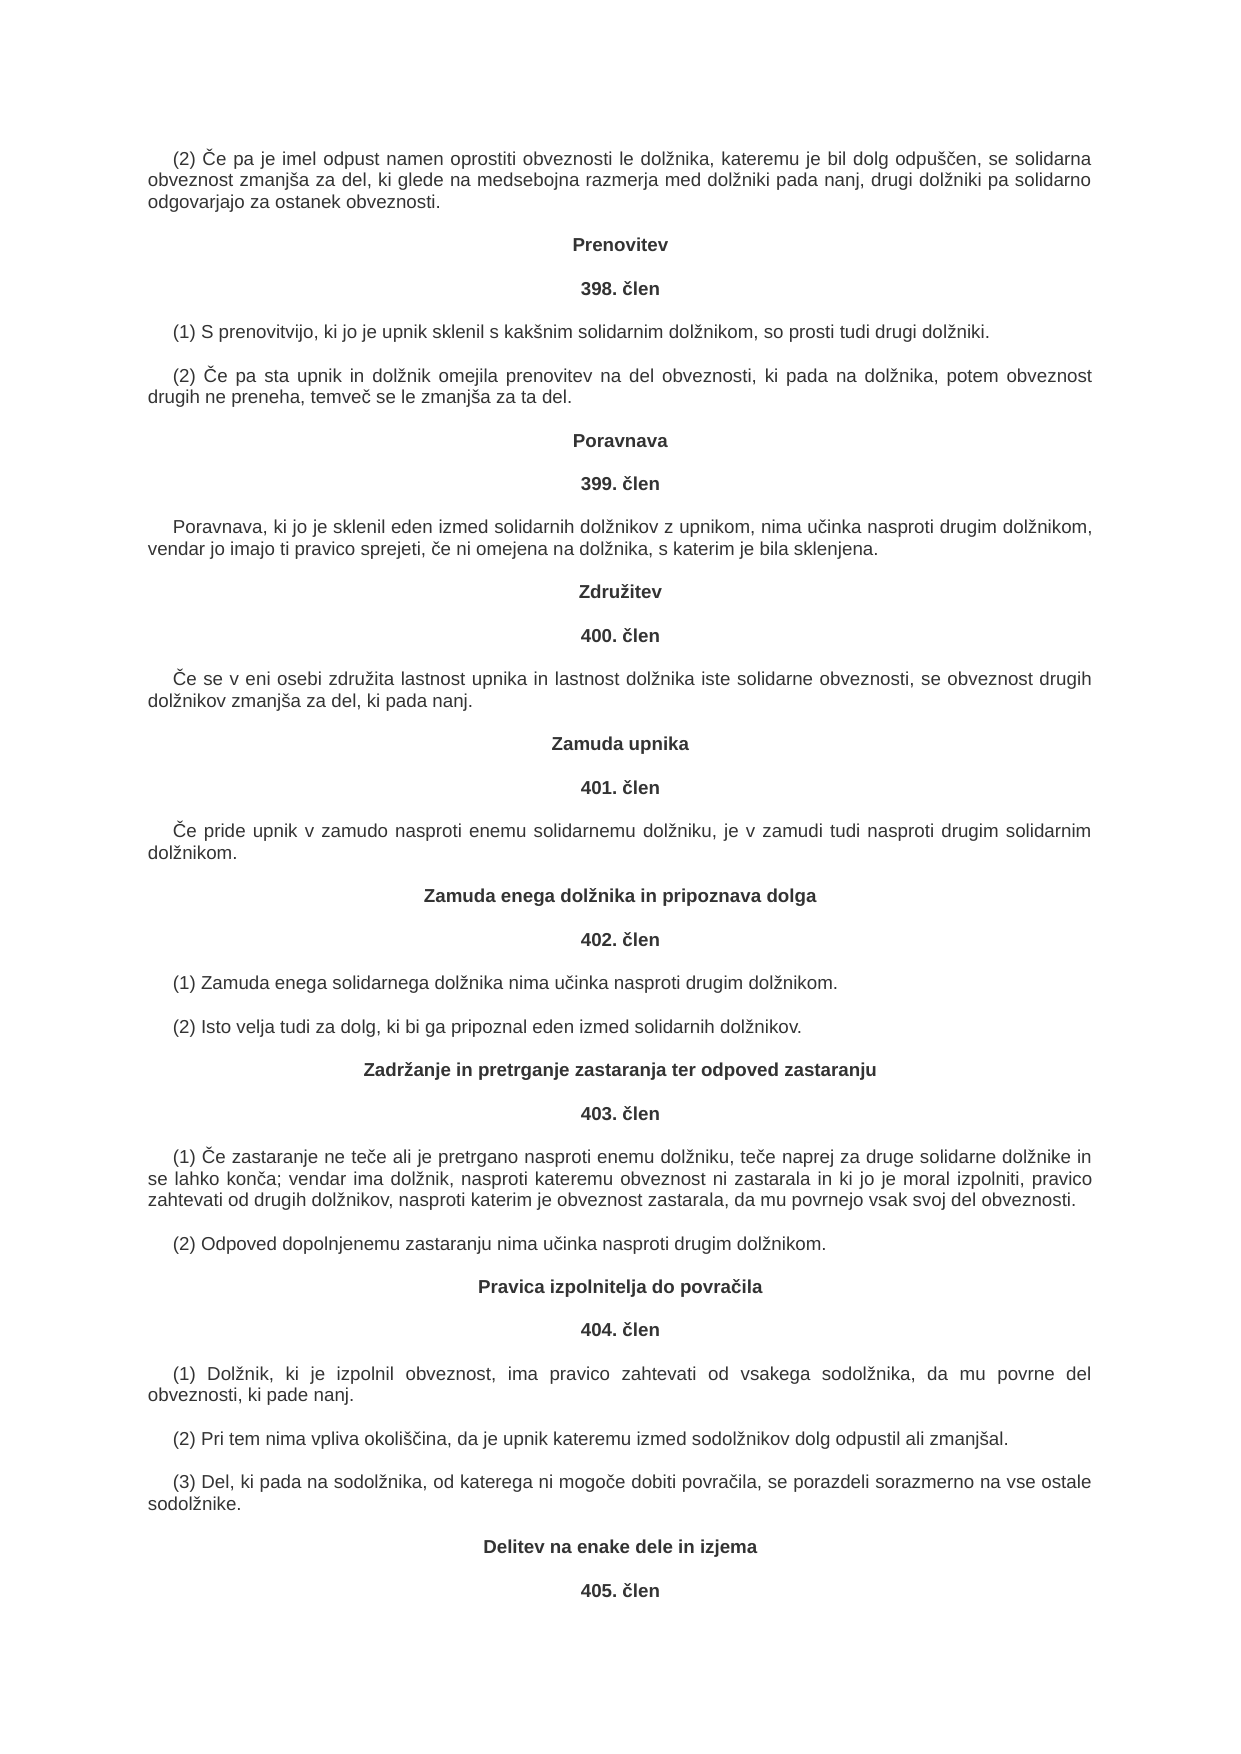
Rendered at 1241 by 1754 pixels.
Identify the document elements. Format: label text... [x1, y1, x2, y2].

text 400. člen [148, 625, 1093, 646]
text Poravnava, ki jo je sklenil eden izmed solidarnih dolžnikov z upnikom, nima učinka nasproti drugim dolžnikom, vendar jo imajo ti pravico sprejeti, če ni omejena na dolžnika, s katerim je bila sklenjena. [148, 516, 1093, 559]
text Zamuda enega dolžnika in pripoznava dolga [148, 885, 1093, 907]
text 404. člen [148, 1319, 1093, 1341]
text (1) Če zastaranje ne teče ali je pretrgano nasproti enemu dolžniku, teče naprej za druge solidarne dolžnike in se lahko konča; vendar ima dolžnik, nasproti kateremu obveznost ni zastarala in ki jo je moral izpolniti, pravico zahtevati od drugih dolžnikov, nasproti katerim je obveznost zastarala, da mu povrnejo vsak svoj del obveznosti. [148, 1146, 1093, 1210]
text Če se v eni osebi združita lastnost upnika in lastnost dolžnika iste solidarne obveznosti, se obveznost drugih dolžnikov zmanjša za del, ki pada nanj. [148, 668, 1093, 711]
text (1) Dolžnik, ki je izpolnil obveznost, ima pravico zahtevati od vsakega sodolžnika, da mu povrne del obveznosti, ki pade nanj. [148, 1363, 1093, 1406]
text (2) Odpoved dopolnjenemu zastaranju nima učinka nasproti drugim dolžnikom. [148, 1232, 1093, 1254]
text 402. člen [148, 928, 1093, 950]
text Če pride upnik v zamudo nasproti enemu solidarnemu dolžniku, je v zamudi tudi nasproti drugim solidarnim dolžnikom. [148, 820, 1093, 863]
text (2) Pri tem nima vpliva okoliščina, da je upnik kateremu izmed sodolžnikov dolg odpustil ali zmanjšal. [148, 1428, 1093, 1449]
text 401. člen [148, 777, 1093, 798]
text Zadržanje in pretrganje zastaranja ter odpoved zastaranju [148, 1059, 1093, 1080]
text Združitev [148, 581, 1093, 603]
text (3) Del, ki pada na sodolžnika, od katerega ni mogoče dobiti povračila, se porazdeli sorazmerno na vse ostale sodolžnike. [148, 1471, 1093, 1514]
text 405. člen [148, 1579, 1093, 1601]
text 403. člen [148, 1102, 1093, 1124]
text Delitev na enake dele in izjema [148, 1536, 1093, 1558]
text Zamuda upnika [148, 733, 1093, 755]
text (2) Če pa sta upnik in dolžnik omejila prenovitev na del obveznosti, ki pada na dolžnika, potem obveznost drugih ne preneha, temveč se le zmanjša za ta del. [148, 364, 1093, 408]
text (1) S prenovitvijo, ki jo je upnik sklenil s kakšnim solidarnim dolžnikom, so prosti tudi drugi dolžniki. [148, 321, 1093, 343]
text (2) Če pa je imel odpust namen oprostiti obveznosti le dolžnika, kateremu je bil dolg odpuščen, se solidarna obveznost zmanjša za del, ki glede na medsebojna razmerja med dolžniki pada nanj, drugi dolžniki pa solidarno odgovarjajo za ostanek obveznosti. [148, 148, 1093, 212]
text Pravica izpolnitelja do povračila [148, 1276, 1093, 1297]
text (1) Zamuda enega solidarnega dolžnika nima učinka nasproti drugim dolžnikom. [148, 972, 1093, 993]
text 398. člen [148, 278, 1093, 299]
text Prenovitev [148, 234, 1093, 256]
text Poravnava [148, 429, 1093, 451]
text 399. člen [148, 473, 1093, 494]
text (2) Isto velja tudi za dolg, ki bi ga pripoznal eden izmed solidarnih dolžnikov. [148, 1015, 1093, 1037]
